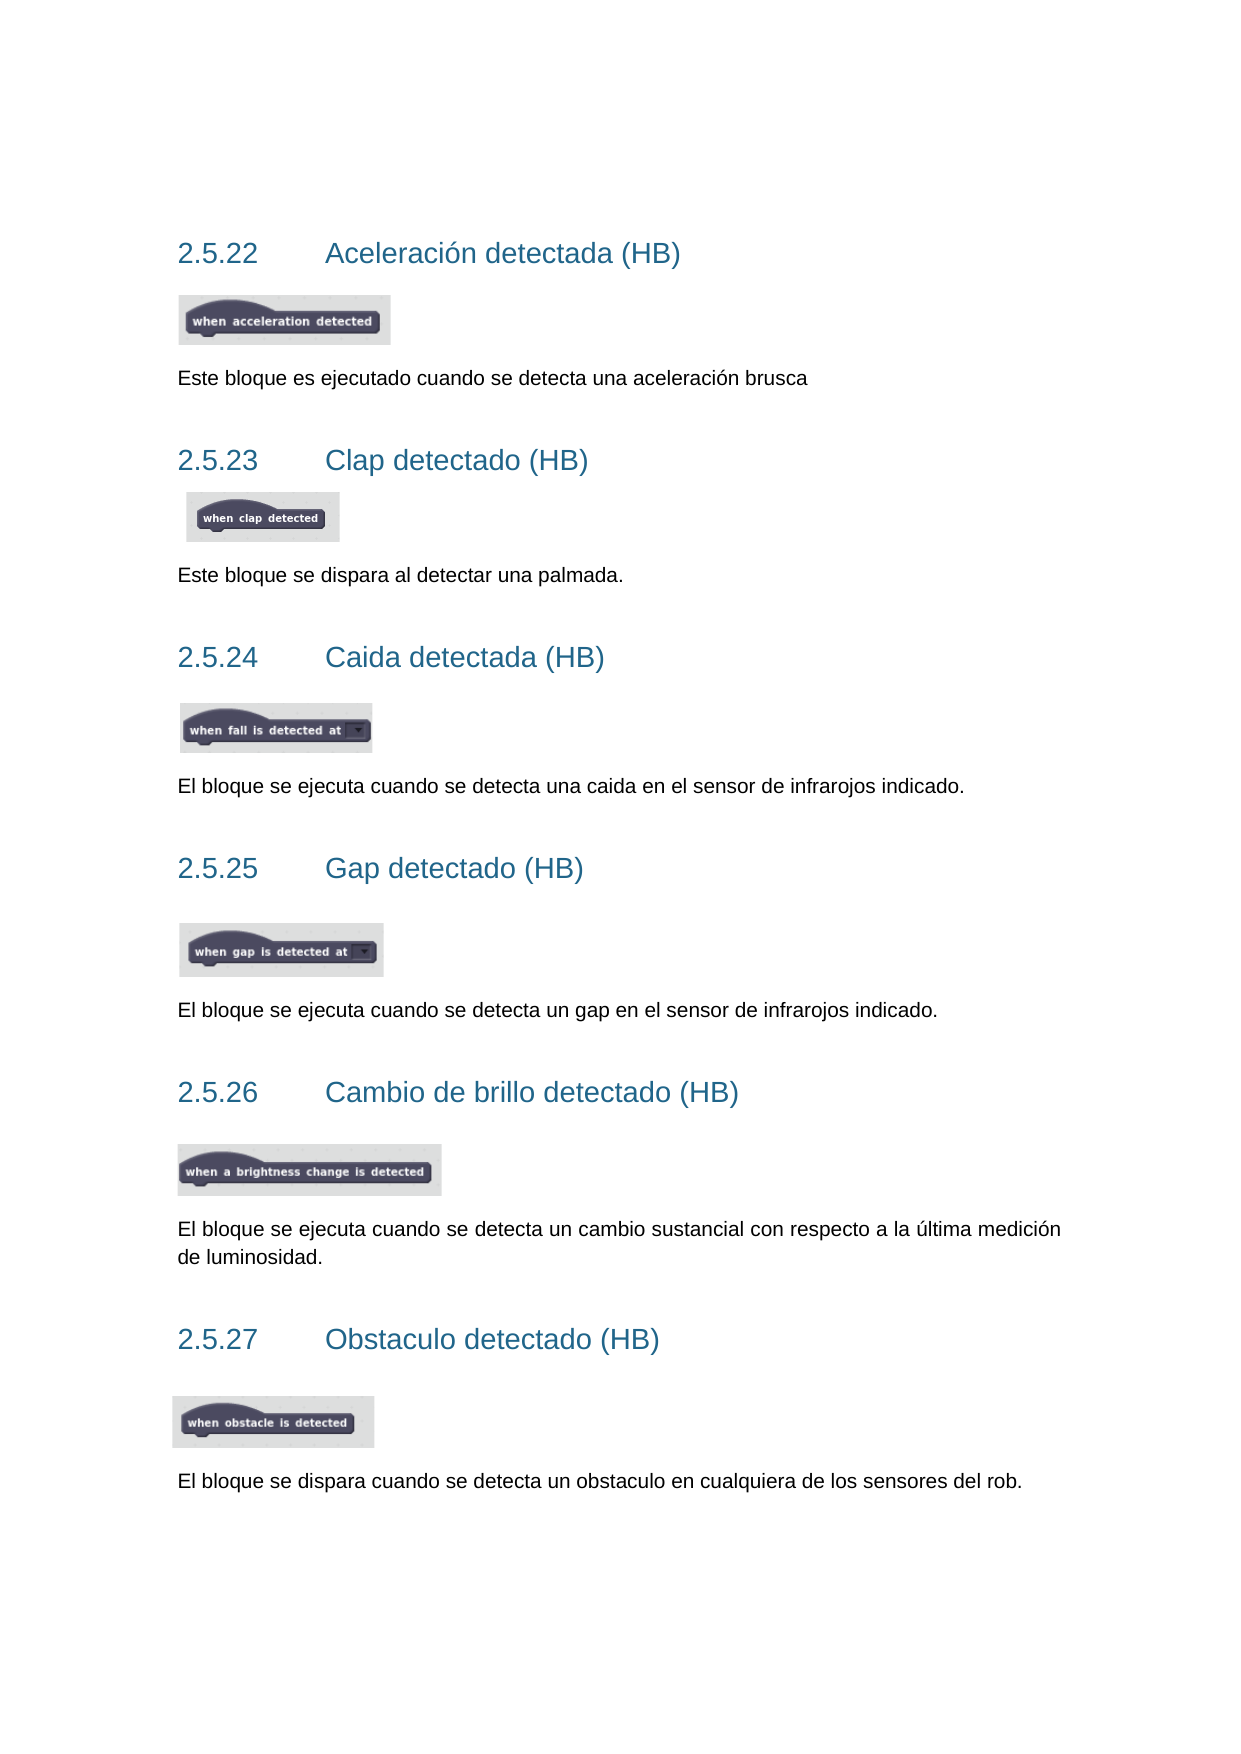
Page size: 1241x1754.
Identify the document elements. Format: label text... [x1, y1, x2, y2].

picture [186, 492, 340, 542]
text El bloque se ejecuta cuando se detecta un cambio sustancial con respecto a la última medición de luminosidad. [177, 1127, 1063, 1268]
picture [180, 703, 373, 753]
picture [179, 923, 384, 977]
subtitle Caida detectada (HB) [177, 640, 1063, 673]
subtitle Clap detectado (HB) [177, 443, 1063, 477]
picture [178, 295, 391, 345]
subtitle Cambio de brillo detectado (HB) [177, 1076, 1063, 1109]
text El bloque se ejecuta cuando se detecta un gap en el sensor de infrarojos indicado. [177, 902, 1063, 1022]
subtitle Gap detectado (HB) [177, 851, 1063, 885]
picture [177, 1144, 442, 1196]
text Este bloque es ejecutado cuando se detecta una aceleración brusca [177, 287, 1063, 389]
text El bloque se ejecuta cuando se detecta una caida en el sensor de infrarojos indicado. [177, 691, 1063, 798]
text El bloque se dispara cuando se detecta un obstaculo en cualquiera de los sensores del rob. [177, 1373, 1063, 1493]
subtitle Obstaculo detectado (HB) [177, 1322, 1063, 1356]
text Este bloque se dispara al detectar una palmada. [177, 494, 1063, 586]
picture [172, 1396, 375, 1448]
subtitle Aceleración detectada (HB) [177, 236, 1063, 270]
